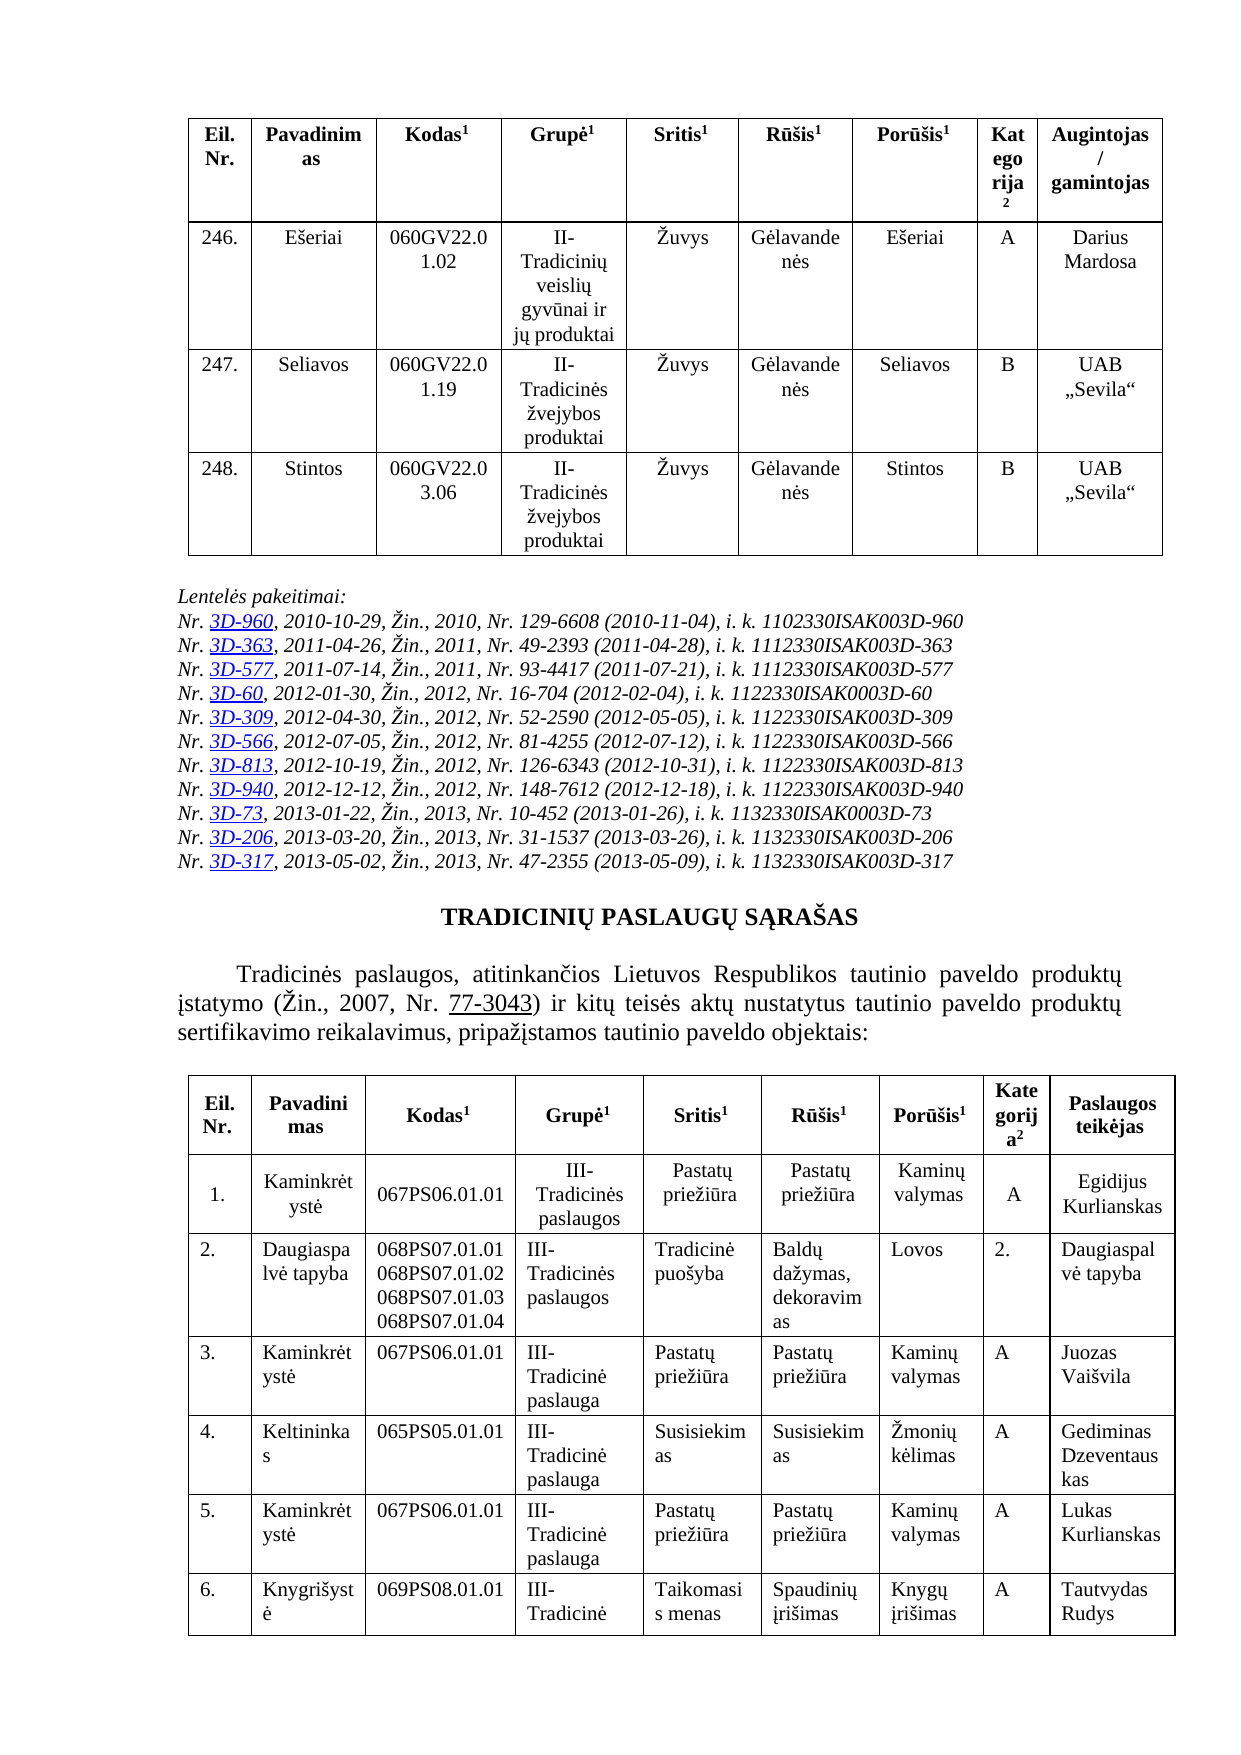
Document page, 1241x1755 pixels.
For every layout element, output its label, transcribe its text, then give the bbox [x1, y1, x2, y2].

table_cell A [984, 1416, 1049, 1494]
table_cell Žuvys [627, 350, 738, 452]
table_cell Pastatų priežiūra [762, 1337, 879, 1415]
table_cell Ešeriai [252, 223, 376, 348]
table_cell Pastatų priežiūra [762, 1495, 879, 1573]
table_cell 4. [189, 1416, 251, 1494]
table_cell Daugiaspalvė tapyba [1051, 1234, 1174, 1336]
table_header Sritis1 [644, 1076, 761, 1153]
table_cell Knygų įrišimas [880, 1574, 983, 1635]
table_cell UAB „Sevila“ [1038, 453, 1162, 555]
table_cell Kaminų valymas [880, 1495, 983, 1573]
table_cell Pastatų priežiūra [644, 1495, 761, 1573]
table_cell Stintos [853, 453, 977, 555]
table_cell 069PS08.01.01 [366, 1574, 515, 1635]
table_cell Darius Mardosa [1038, 223, 1162, 348]
table_header Kategorija2 [978, 119, 1037, 221]
table_cell Tautvydas Rudys [1051, 1574, 1174, 1635]
text Nr. 3D-577, 2011-07-14, Žin., 2011, Nr. 93-4417 (2011-07-21), i. k. 1112330ISAK003D-577 [177, 657, 1122, 681]
text Nr. 3D-309, 2012-04-30, Žin., 2012, Nr. 52-2590 (2012-05-05), i. k. 1122330ISAK003D-309 [177, 705, 1122, 729]
table_cell 1. [189, 1155, 251, 1233]
table_cell Seliavos [252, 350, 376, 452]
table_cell 5. [189, 1495, 251, 1573]
table_cell Žmonių kėlimas [880, 1416, 983, 1494]
text Nr. 3D-960, 2010-10-29, Žin., 2010, Nr. 129-6608 (2010-11-04), i. k. 1102330ISAK003D-960 [177, 608, 1122, 633]
text Tradicinės paslaugos, atitinkančios Lietuvos Respublikos tautinio paveldo produktų įstatymo (Žin., 2007, Nr. 77-3043) ir kitų teisės aktų nustatytus tautinio paveldo produktų sertifikavimo reikalavimus, pripažįstamos tautinio paveldo objektais: [177, 959, 1122, 1046]
text Nr. 3D-317, 2013-05-02, Žin., 2013, Nr. 47-2355 (2013-05-09), i. k. 1132330ISAK003D-317 [177, 849, 1122, 873]
text Nr. 3D-206, 2013-03-20, Žin., 2013, Nr. 31-1537 (2013-03-26), i. k. 1132330ISAK003D-206 [177, 825, 1122, 849]
table_cell 246. [189, 223, 251, 348]
table_cell Spaudinių įrišimas [762, 1574, 879, 1635]
text TRADICINIŲ PASLAUGŲ SĄRAŠAS [177, 902, 1122, 931]
table_cell Gėlavandenės [739, 453, 852, 555]
table_cell 2. [189, 1234, 251, 1336]
table_header Pavadinimas [252, 1076, 365, 1153]
table_cell Žuvys [627, 453, 738, 555]
table_cell A [984, 1495, 1049, 1573]
table_cell Susisiekimas [644, 1416, 761, 1494]
table_header Rūšis1 [762, 1076, 879, 1153]
table_cell III-Tradicinės paslaugos [516, 1234, 643, 1336]
table_header Kodas1 [377, 119, 501, 221]
text Nr. 3D-813, 2012-10-19, Žin., 2012, Nr. 126-6343 (2012-10-31), i. k. 1122330ISAK003D-813 [177, 753, 1122, 777]
table_cell Daugiaspalvė tapyba [252, 1234, 365, 1336]
table_cell Pastatų priežiūra [644, 1337, 761, 1415]
table_header Kodas1 [366, 1076, 515, 1153]
table_cell 067PS06.01.01 [366, 1495, 515, 1573]
table_cell A [984, 1337, 1049, 1415]
table_cell Kaminkrėtystė [252, 1337, 365, 1415]
table_cell Gėlavandenės [739, 350, 852, 452]
table_cell Gediminas Dzeventauskas [1051, 1416, 1174, 1494]
table_cell Lukas Kurlianskas [1051, 1495, 1174, 1573]
table_cell A [984, 1155, 1049, 1233]
table_cell 065PS05.01.01 [366, 1416, 515, 1494]
table_cell Lovos [880, 1234, 983, 1336]
table_cell UAB „Sevila“ [1038, 350, 1162, 452]
table_cell 247. [189, 350, 251, 452]
table_cell II- Tradicinių veislių gyvūnai ir jų produktai [502, 223, 626, 348]
table_cell Pastatų priežiūra [644, 1155, 761, 1233]
table_cell 248. [189, 453, 251, 555]
table_header Porūšis1 [853, 119, 977, 221]
table_cell Taikomasis menas [644, 1574, 761, 1635]
table_cell III-Tradicinė paslauga [516, 1495, 643, 1573]
table_cell 2. [984, 1234, 1049, 1336]
table_header Rūšis1 [739, 119, 852, 221]
table_cell III-Tradicinė [516, 1574, 643, 1635]
table_cell A [984, 1574, 1049, 1635]
table_cell Egidijus Kurlianskas [1051, 1155, 1174, 1233]
table_header Kategorija2 [984, 1076, 1049, 1153]
table_cell 060GV22.01.02 [377, 223, 501, 348]
table_cell B [978, 453, 1037, 555]
table_cell III-Tradicinė paslauga [516, 1416, 643, 1494]
table_cell II- Tradicinės žvejybos produktai [502, 453, 626, 555]
table_header Grupė1 [502, 119, 626, 221]
table_cell Keltininkas [252, 1416, 365, 1494]
table_cell 6. [189, 1574, 251, 1635]
text Nr. 3D-73, 2013-01-22, Žin., 2013, Nr. 10-452 (2013-01-26), i. k. 1132330ISAK0003D-73 [177, 801, 1122, 825]
table_cell Žuvys [627, 223, 738, 348]
table_cell 060GV22.03.06 [377, 453, 501, 555]
table_cell II- Tradicinės žvejybos produktai [502, 350, 626, 452]
table_cell III-Tradicinė paslauga [516, 1337, 643, 1415]
text Nr. 3D-940, 2012-12-12, Žin., 2012, Nr. 148-7612 (2012-12-18), i. k. 1122330ISAK003D-940 [177, 777, 1122, 801]
table_cell Baldų dažymas, dekoravimas [762, 1234, 879, 1336]
table_cell 068PS07.01.01 068PS07.01.02 068PS07.01.03 068PS07.01.04 [366, 1234, 515, 1336]
text Lentelės pakeitimai: [177, 584, 1122, 608]
table_cell 3. [189, 1337, 251, 1415]
table_cell Susisiekimas [762, 1416, 879, 1494]
table_cell Kaminkrėtystė [252, 1495, 365, 1573]
table_cell Knygrišystė [252, 1574, 365, 1635]
table_cell Kaminkrėtystė [252, 1155, 365, 1233]
text Nr. 3D-566, 2012-07-05, Žin., 2012, Nr. 81-4255 (2012-07-12), i. k. 1122330ISAK003D-566 [177, 729, 1122, 753]
table_cell Kaminų valymas [880, 1337, 983, 1415]
table_cell Ešeriai [853, 223, 977, 348]
text Nr. 3D-363, 2011-04-26, Žin., 2011, Nr. 49-2393 (2011-04-28), i. k. 1112330ISAK003D-363 [177, 633, 1122, 657]
table_header Pavadinimas [252, 119, 376, 221]
table_cell B [978, 350, 1037, 452]
table_cell 060GV22.01.19 [377, 350, 501, 452]
table_cell III-Tradicinės paslaugos [516, 1155, 643, 1233]
table_header Grupė1 [516, 1076, 643, 1153]
table_cell Juozas Vaišvila [1051, 1337, 1174, 1415]
table_cell Tradicinė puošyba [644, 1234, 761, 1336]
table_header Eil. Nr. [189, 119, 251, 221]
table_cell Kaminų valymas [880, 1155, 983, 1233]
table_cell Seliavos [853, 350, 977, 452]
table_cell A [978, 223, 1037, 348]
table_header Paslaugos teikėjas [1051, 1076, 1174, 1153]
table_cell Pastatų priežiūra [762, 1155, 879, 1233]
table_cell 067PS06.01.01 [366, 1337, 515, 1415]
table_header Eil. Nr. [189, 1076, 251, 1153]
table_header Sritis1 [627, 119, 738, 221]
table_cell Stintos [252, 453, 376, 555]
text Nr. 3D-60, 2012-01-30, Žin., 2012, Nr. 16-704 (2012-02-04), i. k. 1122330ISAK0003D-60 [177, 681, 1122, 705]
table_cell 067PS06.01.01 [366, 1155, 515, 1233]
table_cell Gėlavandenės [739, 223, 852, 348]
table_header Augintojas/ gamintojas [1038, 119, 1162, 221]
table_header Porūšis1 [880, 1076, 983, 1153]
